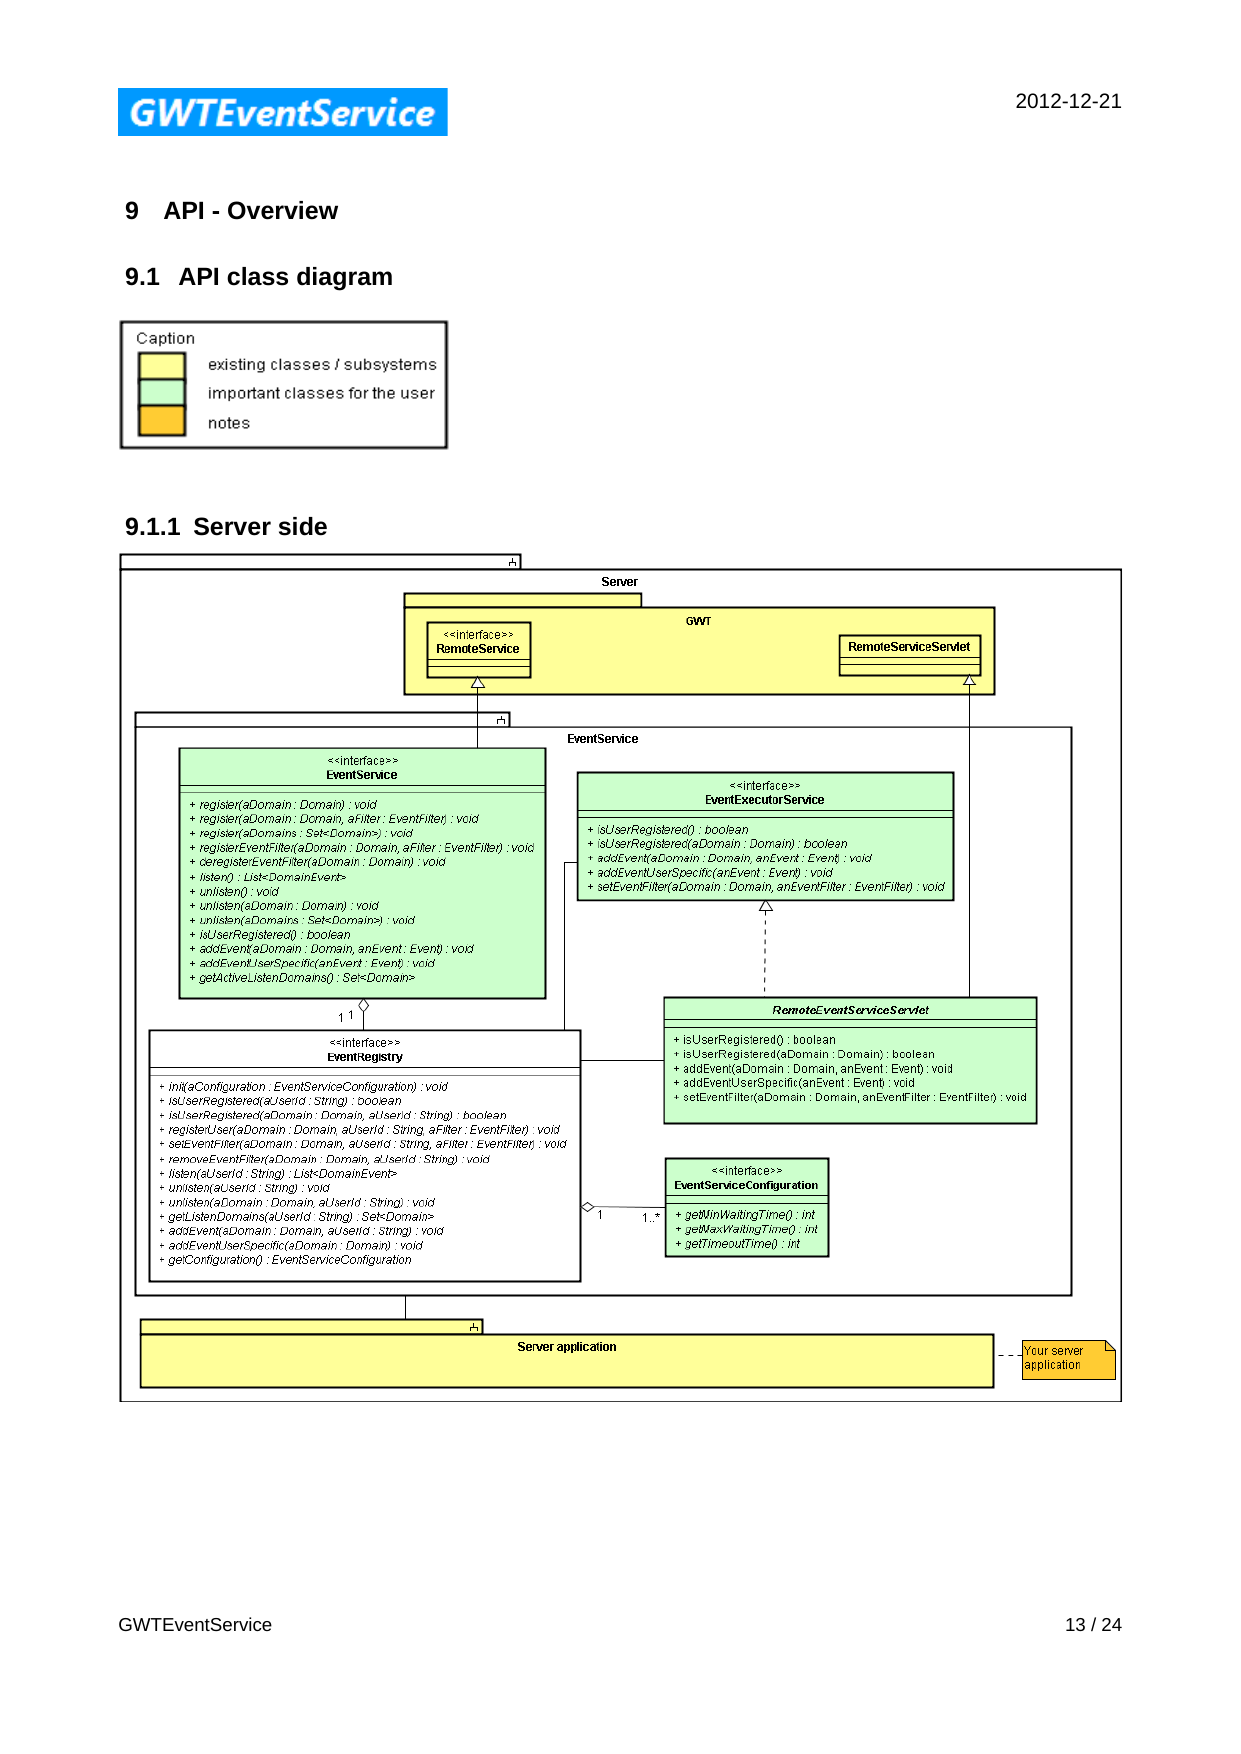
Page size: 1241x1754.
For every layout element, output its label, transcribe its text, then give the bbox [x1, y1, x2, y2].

picture [118, 553, 1123, 1402]
subtitle API class diagram [118, 262, 1122, 291]
subtitle Server side [118, 512, 1122, 541]
subtitle API - Overview [118, 196, 1122, 225]
picture [118, 314, 457, 451]
picture [118, 88, 448, 136]
